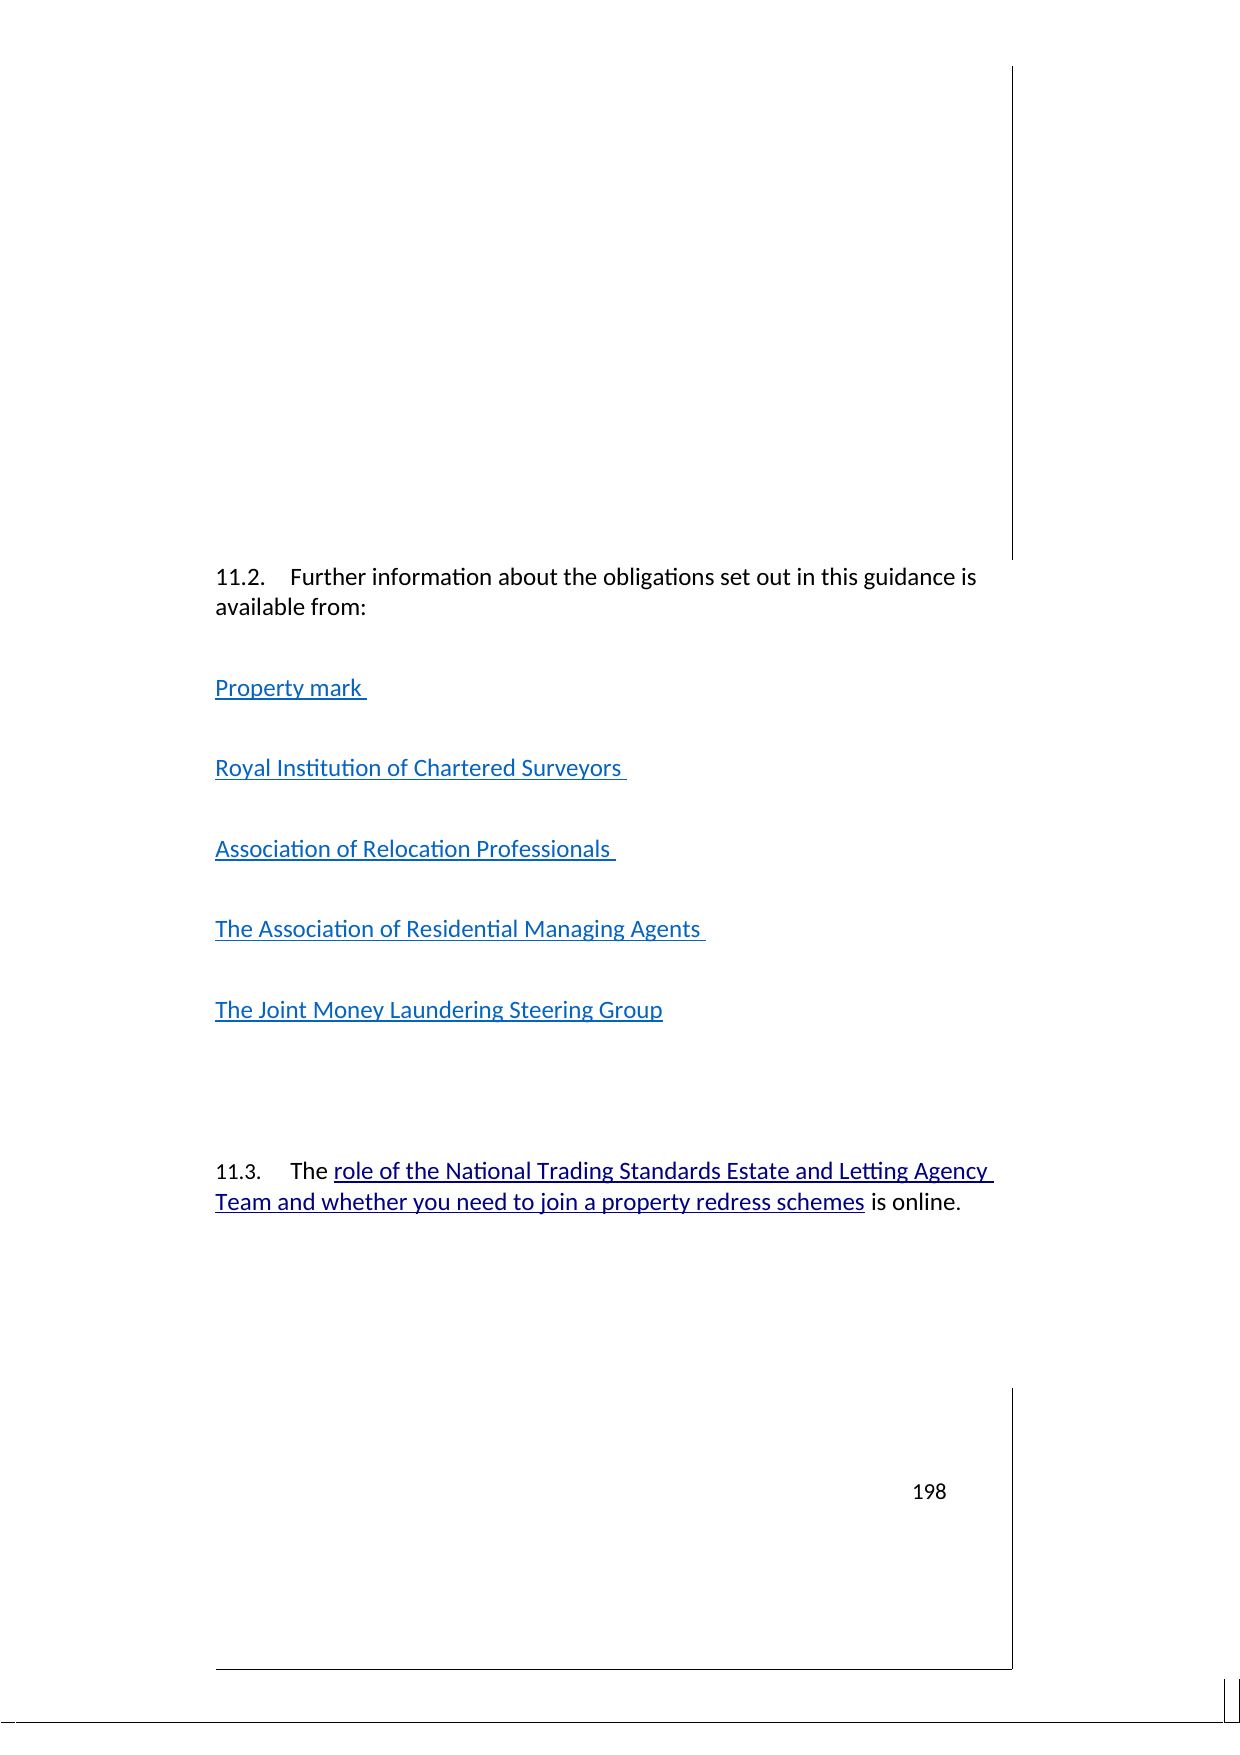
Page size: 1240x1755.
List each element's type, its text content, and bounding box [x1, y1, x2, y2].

list Further information about the obligations set out in this guidance is available from: [215, 561, 1012, 622]
text Association of Relocation Professionals [215, 833, 1012, 863]
text The Joint Money Laundering Steering Group [215, 994, 1012, 1024]
text Royal Institution of Chartered Surveyors [215, 752, 1012, 783]
text The Association of Residential Managing Agents [215, 913, 1012, 944]
list The role of the National Trading Standards Estate and Letting Agency Team and whether you need to join a property redress schemes is online. [215, 1155, 1012, 1216]
text Property mark [215, 672, 1012, 702]
